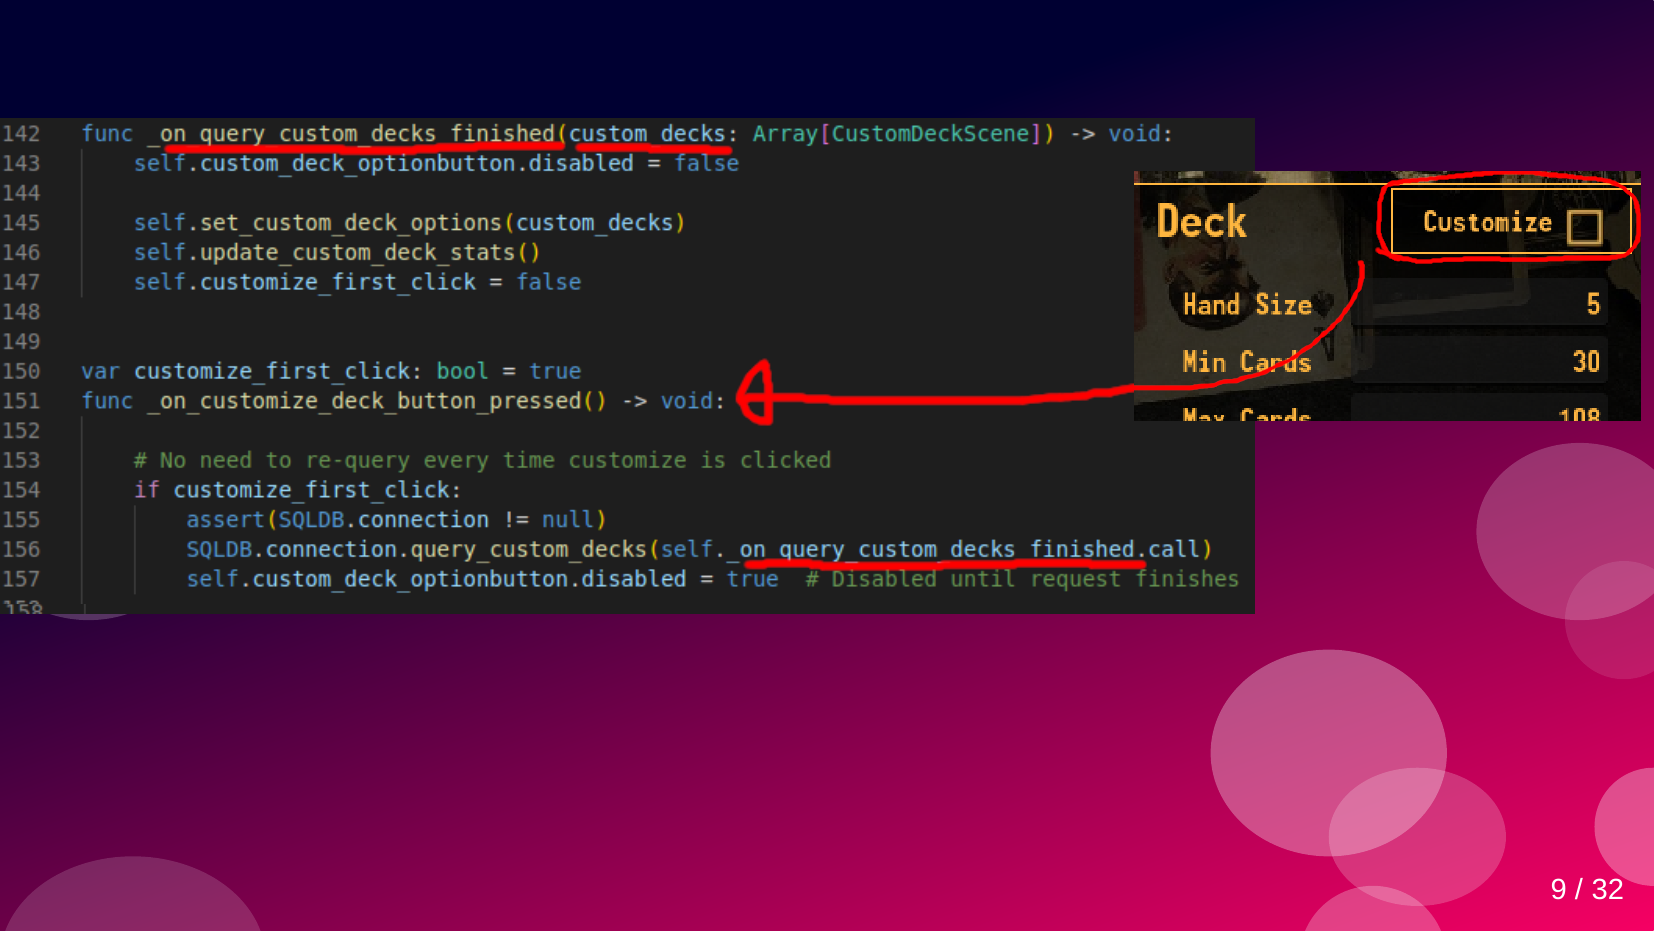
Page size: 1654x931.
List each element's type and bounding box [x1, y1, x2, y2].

picture [0, 118, 1641, 614]
